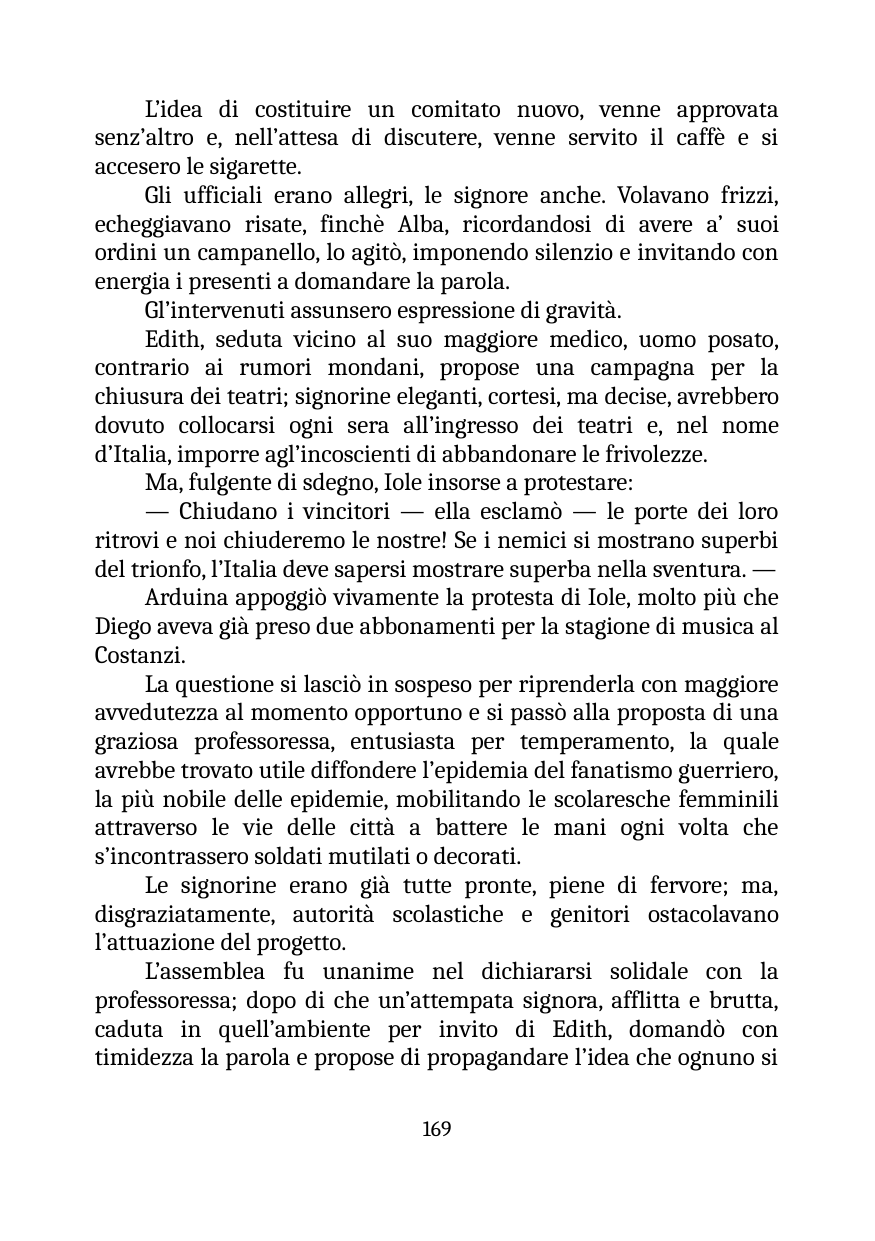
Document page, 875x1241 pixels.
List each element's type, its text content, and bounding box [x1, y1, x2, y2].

text L’idea di costituire un comitato nuovo, venne approvata senz’altro e, nell’attesa di discutere, venne servito il caffè e si accesero le sigarette. [94, 94, 779, 181]
text La questione si lasciò in sospeso per riprenderla con maggiore avvedutezza al momento opportuno e si passò alla proposta di una graziosa professoressa, entusiasta per temperamento, la quale avrebbe trovato utile diffondere l’epidemia del fanatismo guerriero, la più nobile delle epidemie, mobilitando le scolaresche femminili attraverso le vie delle città a battere le mani ogni volta che s’incontrassero soldati mutilati o decorati. [94, 669, 779, 871]
text L’assemblea fu unanime nel dichiararsi solidale con la professoressa; dopo di che un’attempata signora, afflitta e brutta, caduta in quell’ambiente per invito di Edith, domandò con timidezza la parola e propose di propagandare l’idea che ognuno si [94, 957, 779, 1072]
text Le signorine erano già tutte pronte, piene di fervore; ma, disgraziatamente, autorità scolastiche e genitori ostacolavano l’attuazione del progetto. [94, 871, 779, 957]
text Ma, fulgente di sdegno, Iole insorse a protestare: [94, 468, 779, 497]
text Arduina appoggiò vivamente la protesta di Iole, molto più che Diego aveva già preso due abbonamenti per la stagione di musica al Costanzi. [94, 583, 779, 669]
text — Chiudano i vincitori — ella esclamò — le porte dei loro ritrovi e noi chiuderemo le nostre! Se i nemici si mostrano superbi del trionfo, l’Italia deve sapersi mostrare superba nella sventura. — [94, 497, 779, 583]
text Gli ufficiali erano allegri, le signore anche. Volavano frizzi, echeggiavano risate, finchè Alba, ricordandosi di avere a’ suoi ordini un campanello, lo agitò, imponendo silenzio e invitando con energia i presenti a domandare la parola. [94, 181, 779, 296]
text Gl’intervenuti assunsero espressione di gravità. [94, 296, 779, 324]
text Edith, seduta vicino al suo maggiore medico, uomo posato, contrario ai rumori mondani, propose una campagna per la chiusura dei teatri; signorine eleganti, cortesi, ma decise, avrebbero dovuto collocarsi ogni sera all’ingresso dei teatri e, nel nome d’Italia, imporre agl’incoscienti di abbandonare le frivolezze. [94, 324, 779, 468]
